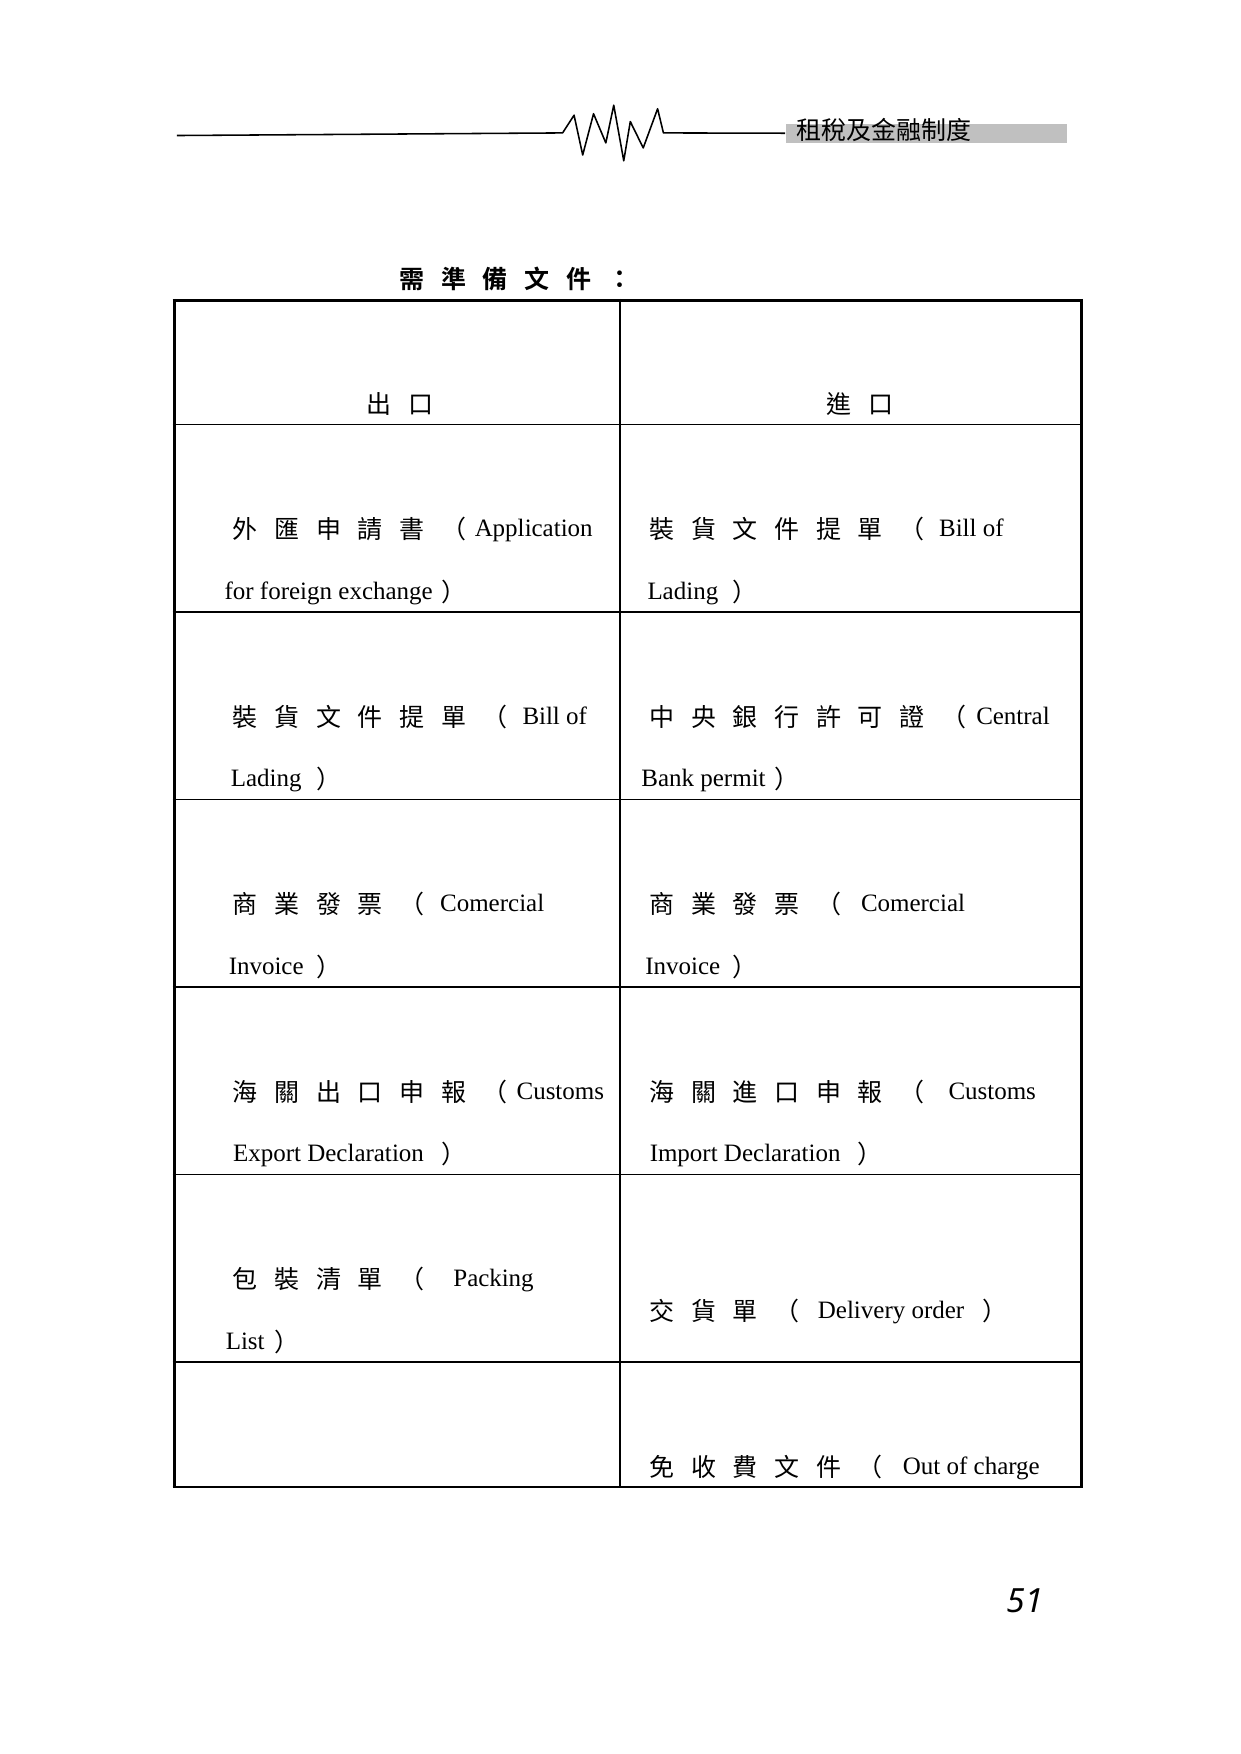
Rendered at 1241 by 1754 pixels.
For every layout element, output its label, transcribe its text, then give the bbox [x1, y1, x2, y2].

table_cell 海關進口申報（Customs Import Declaration） [621, 988, 1080, 1174]
table_cell 裝貨文件提單（Bill of Lading） [176, 613, 619, 799]
table_cell 商業發票（Comercial Invoice） [176, 800, 619, 986]
table_cell 海關出口申報（Customs Export Declaration） [176, 988, 619, 1174]
table_cell 包裝清單（Packing List） [176, 1175, 619, 1361]
table_cell 免收費文件（Out of charge [621, 1363, 1080, 1486]
table_header 進口 [621, 302, 1080, 424]
table_header 出口 [176, 302, 619, 424]
table_cell 外匯申請書（Application for foreign exchange） [176, 425, 619, 611]
table_cell 中央銀行許可證（Central Bank permit） [621, 613, 1080, 799]
table_cell 商業發票（Comercial Invoice） [621, 800, 1080, 986]
table_cell 交貨單（Delivery order） [621, 1175, 1080, 1361]
text 需準備文件： [281, 236, 1058, 299]
table_cell [176, 1363, 619, 1486]
table_cell 裝貨文件提單（Bill of Lading） [621, 425, 1080, 611]
